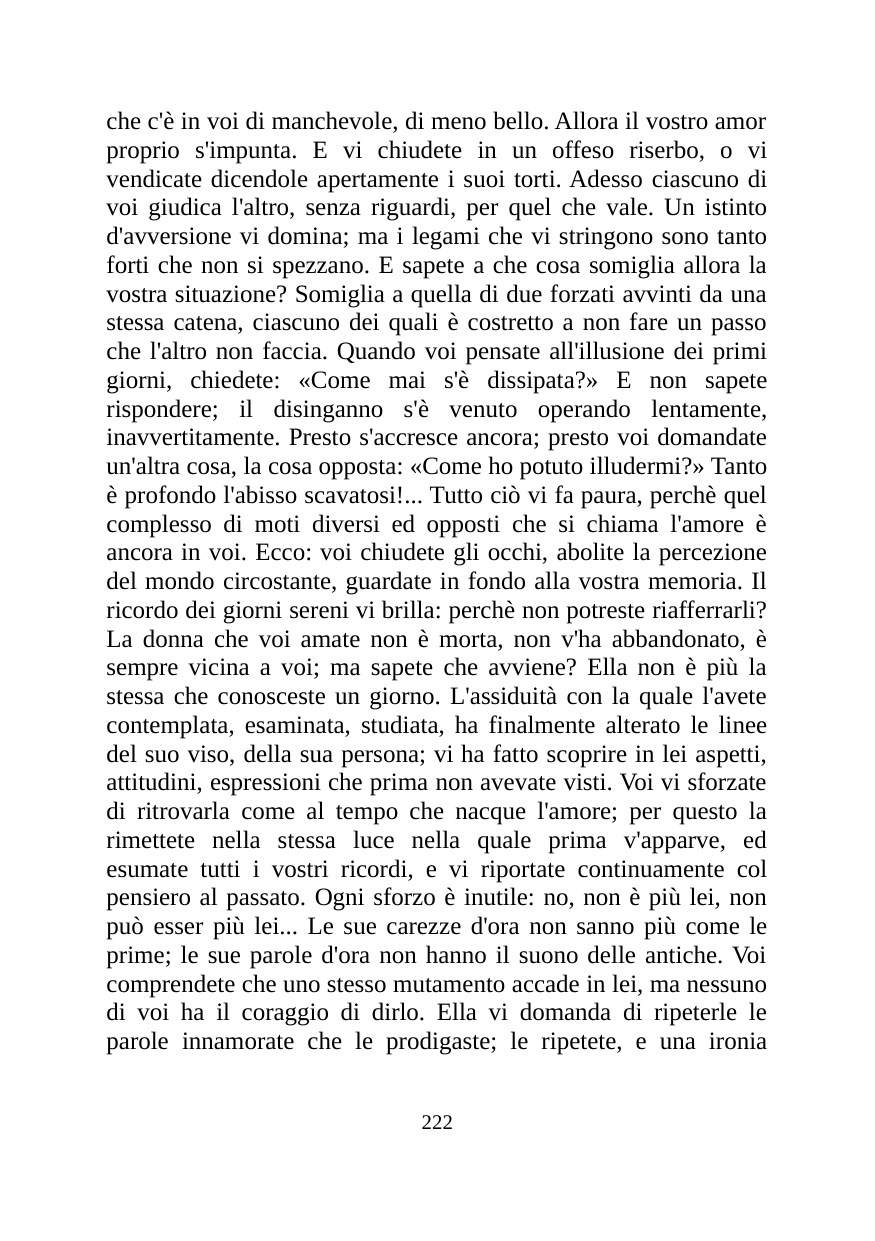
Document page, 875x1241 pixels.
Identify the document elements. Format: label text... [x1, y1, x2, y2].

text che c'è in voi di manchevole, di meno bello. Allora il vostro amor proprio s'impunta. E vi chiudete in un offeso riserbo, o vi vendicate dicendole apertamente i suoi torti. Adesso ciascuno di voi giudica l'altro, senza riguardi, per quel che vale. Un istinto d'avversione vi domina; ma i legami che vi stringono sono tanto forti che non si spezzano. E sapete a che cosa somiglia allora la vostra situazione? Somiglia a quella di due forzati avvinti da una stessa catena, ciascuno dei quali è costretto a non fare un passo che l'altro non faccia. Quando voi pensate all'illusione dei primi giorni, chiedete: «Come mai s'è dissipata?» E non sapete rispondere; il disinganno s'è venuto operando lentamente, inavvertitamente. Presto s'accresce ancora; presto voi domandate un'altra cosa, la cosa opposta: «Come ho potuto illudermi?» Tanto è profondo l'abisso scavatosi!... Tutto ciò vi fa paura, perchè quel complesso di moti diversi ed opposti che si chiama l'amore è ancora in voi. Ecco: voi chiudete gli occhi, abolite la percezione del mondo circostante, guardate in fondo alla vostra memoria. Il ricordo dei giorni sereni vi brilla: perchè non potreste riafferrarli? La donna che voi amate non è morta, non v'ha abbandonato, è sempre vicina a voi; ma sapete che avviene? Ella non è più la stessa che conosceste un giorno. L'assiduità con la quale l'avete contemplata, esaminata, studiata, ha finalmente alterato le linee del suo viso, della sua persona; vi ha fatto scoprire in lei aspetti, attitudini, espressioni che prima non avevate visti. Voi vi sforzate di ritrovarla come al tempo che nacque l'amore; per questo la rimettete nella stessa luce nella quale prima v'apparve, ed esumate tutti i vostri ricordi, e vi riportate continuamente col pensiero al passato. Ogni sforzo è inutile: no, non è più lei, non può esser più lei... Le sue carezze d'ora non sanno più come le prime; le sue parole d'ora non hanno il suono delle antiche. Voi comprendete che uno stesso mutamento accade in lei, ma nessuno di voi ha il coraggio di dirlo. Ella vi domanda di ripeterle le parole innamorate che le prodigaste; le ripetete, e una ironia [106, 106, 768, 1055]
